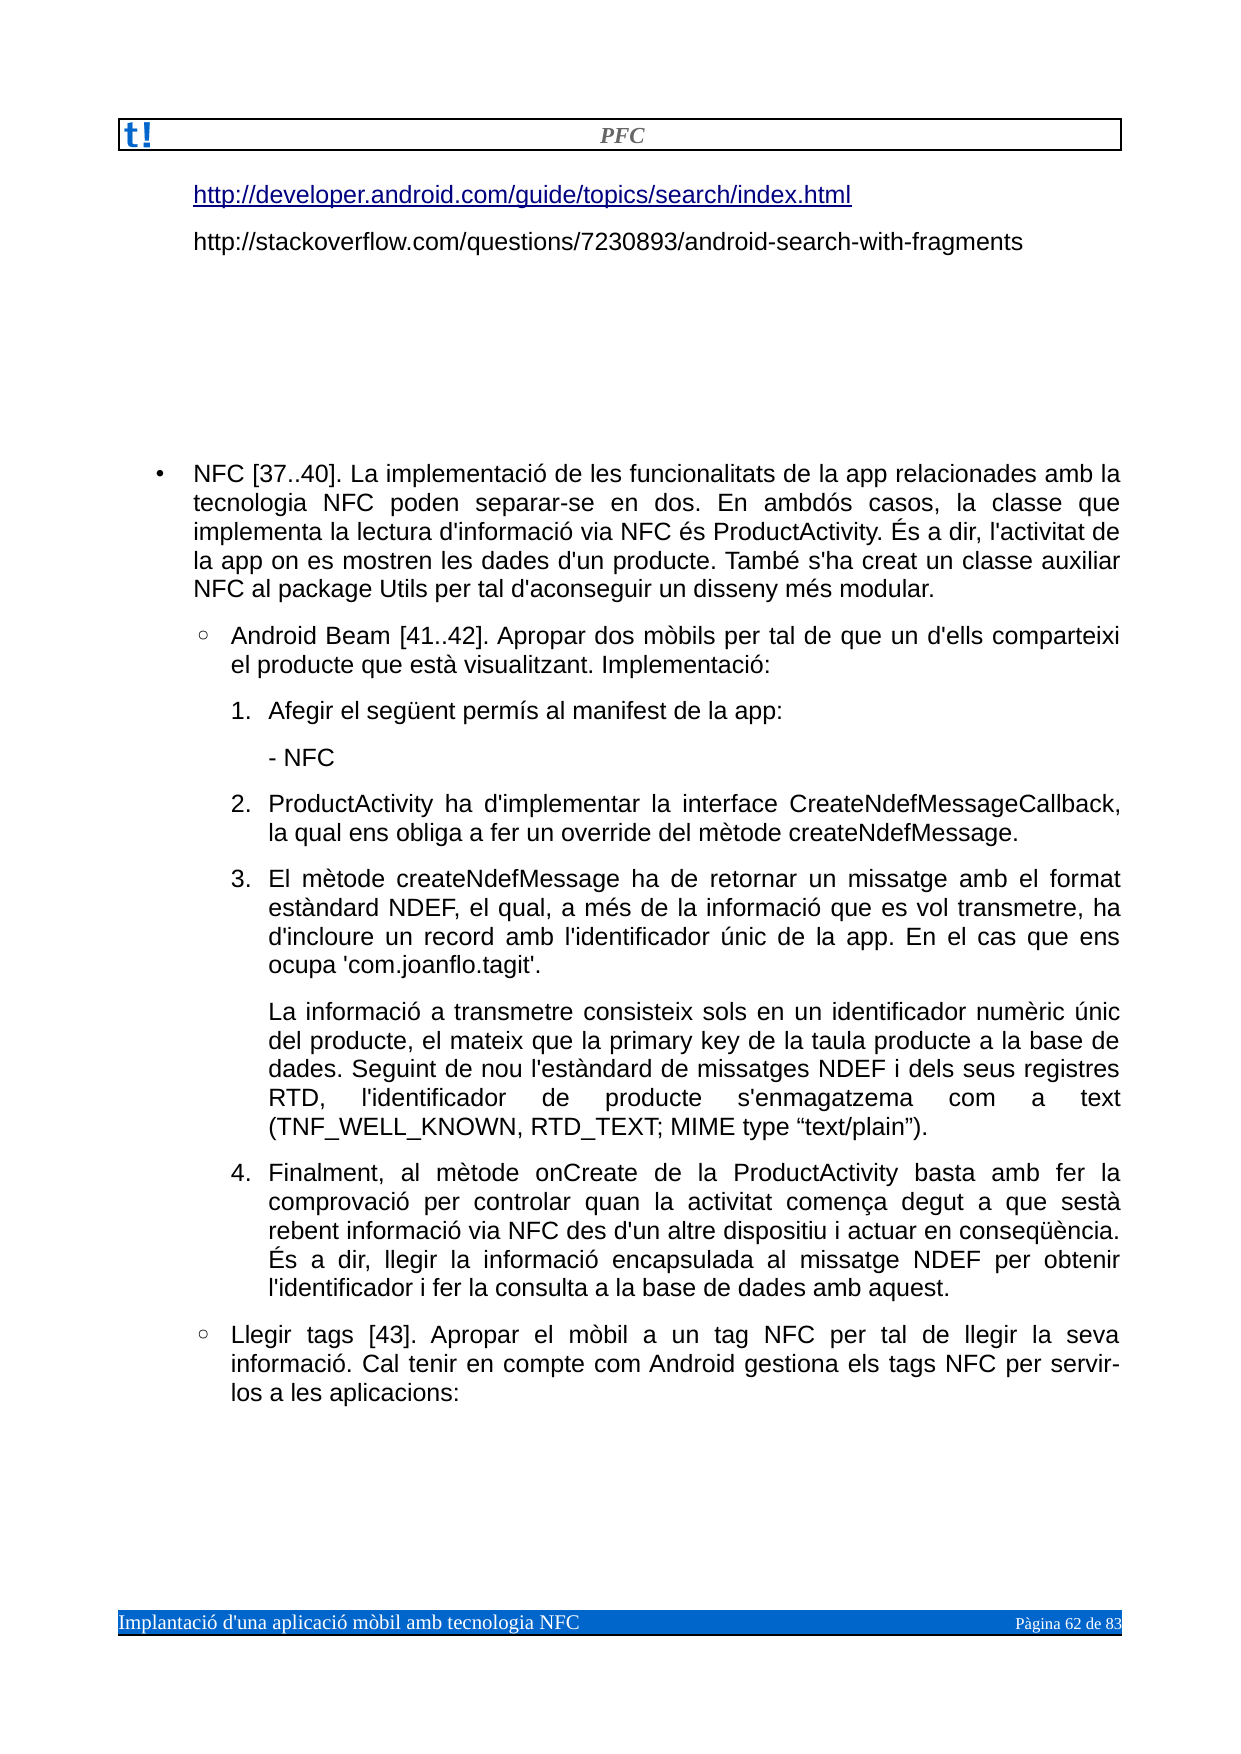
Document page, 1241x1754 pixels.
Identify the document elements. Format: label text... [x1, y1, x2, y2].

list http://developer.android.com/guide/topics/search/index.html [156, 181, 1122, 209]
list ProductActivity ha d'implementar la interface CreateNdefMessageCallback, la qual ens obliga a fer un override del mètode createNdefMessage. [231, 789, 1122, 847]
list Afegir el següent permís al manifest de la app: [231, 696, 1122, 725]
list NFC [37..40]. La implementació de les funcionalitats de la app relacionades amb la tecnologia NFC poden separar-se en dos. En ambdós casos, la classe que implementa la lectura d'informació via NFC és ProductActivity. És a dir, l'activitat de la app on es mostren les dades d'un producte. També s'ha creat un classe auxiliar NFC al package Utils per tal d'aconseguir un disseny més modular. [156, 459, 1122, 603]
list Finalment, al mètode onCreate de la ProductActivity basta amb fer la comprovació per controlar quan la activitat comença degut a que sestà rebent informació via NFC des d'un altre dispositiu i actuar en conseqüència. És a dir, llegir la informació encapsulada al missatge NDEF per obtenir l'identificador i fer la consulta a la base de dades amb aquest. [231, 1158, 1122, 1302]
list http://stackoverflow.com/questions/7230893/android-search-with-fragments [156, 227, 1122, 256]
list - NFC [231, 743, 1122, 771]
list La informació a transmetre consisteix sols en un identificador numèric únic del producte, el mateix que la primary key de la taula producte a la base de dades. Seguint de nou l'estàndard de missatges NDEF i dels seus registres RTD, l'identificador de producte s'enmagatzema com a text (TNF_WELL_KNOWN, RTD_TEXT; MIME type “text/plain”). [231, 997, 1122, 1141]
list El mètode createNdefMessage ha de retornar un missatge amb el format estàndard NDEF, el qual, a més de la informació que es vol transmetre, ha d'incloure un record amb l'identificador únic de la app. En el cas que ens ocupa 'com.joanflo.tagit'. [231, 864, 1122, 979]
picture [123, 121, 151, 148]
list Llegir tags [43]. Apropar el mòbil a un tag NFC per tal de llegir la seva informació. Cal tenir en compte com Android gestiona els tags NFC per servir-los a les aplicacions: [193, 1320, 1122, 1406]
list Android Beam [41..42]. Apropar dos mòbils per tal de que un d'ells comparteixi el producte que està visualitzant. Implementació: [193, 621, 1122, 678]
